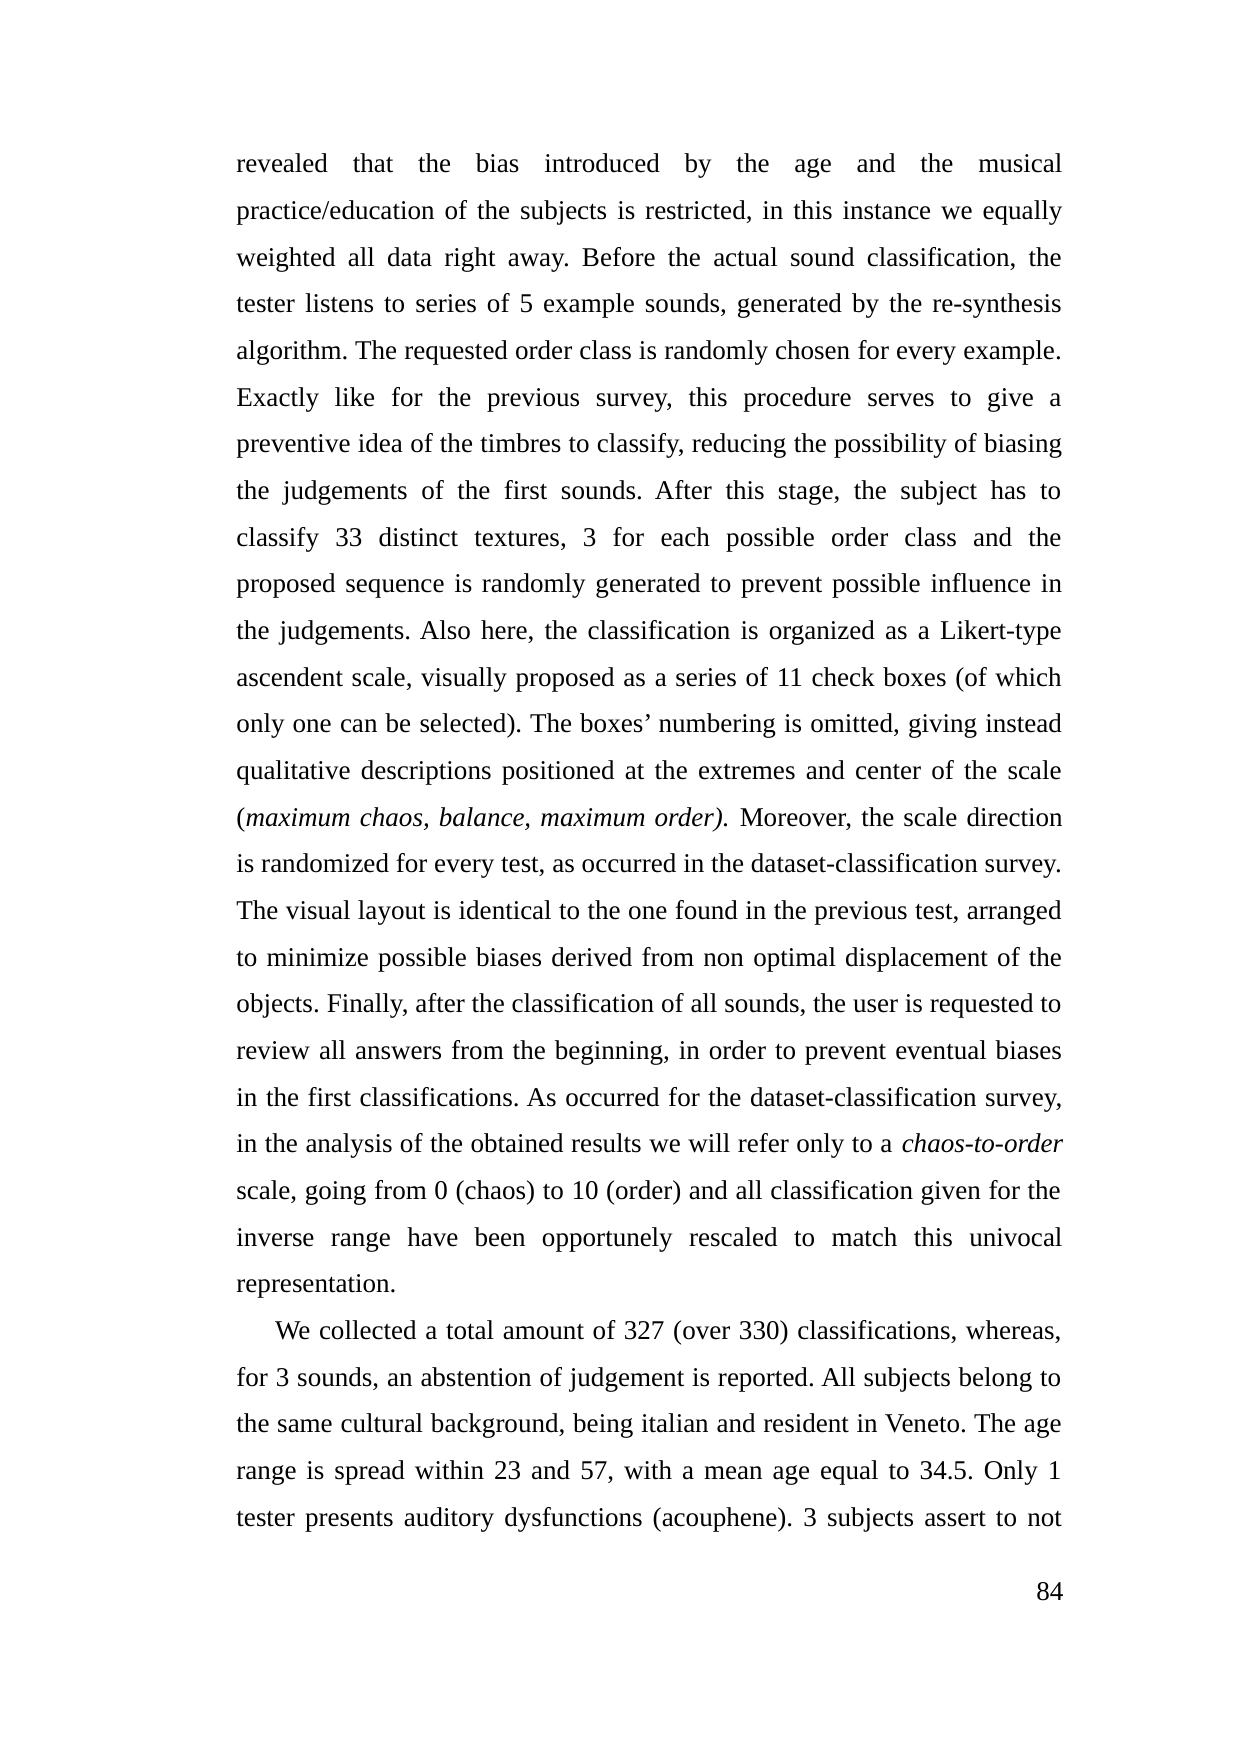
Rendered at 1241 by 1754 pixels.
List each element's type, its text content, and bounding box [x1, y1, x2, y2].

text We collected a total amount of 327 (over 330) classifications, whereas, for 3 sounds, an abstention of judgement is reported. All subjects belong to the same cultural background, being italian and resident in Veneto. The age range is spread within 23 and 57, with a mean age equal to 34.5. Only 1 tester presents auditory dysfunctions (acouphene). 3 subjects assert to not [236, 1314, 1063, 1532]
text revealed that the bias introduced by the age and the musical practice/education of the subjects is restricted, in this instance we equally weighted all data right away. Before the actual sound classification, the tester listens to series of 5 example sounds, generated by the re-synthesis algorithm. The requested order class is randomly chosen for every example. Exactly like for the previous survey, this procedure serves to give a preventive idea of the timbres to classify, reducing the possibility of biasing the judgements of the first sounds. After this stage, the subject has to classify 33 distinct textures, 3 for each possible order class and the proposed sequence is randomly generated to prevent possible influence in the judgements. Also here, the classification is organized as a Likert-type ascendent scale, visually proposed as a series of 11 check boxes (of which only one can be selected). The boxes’ numbering is omitted, giving instead qualitative descriptions positioned at the extremes and center of the scale (maximum chaos, balance, maximum order). Moreover, the scale direction is randomized for every test, as occurred in the dataset-classification survey. The visual layout is identical to the one found in the previous test, arranged to minimize possible biases derived from non optimal displacement of the objects. Finally, after the classification of all sounds, the user is requested to review all answers from the beginning, in order to prevent eventual biases in the first classifications. As occurred for the dataset-classification survey, in the analysis of the obtained results we will refer only to a chaos-to-order scale, going from 0 (chaos) to 10 (order) and all classification given for the inverse range have been opportunely rescaled to match this univocal representation. [236, 148, 1063, 1299]
